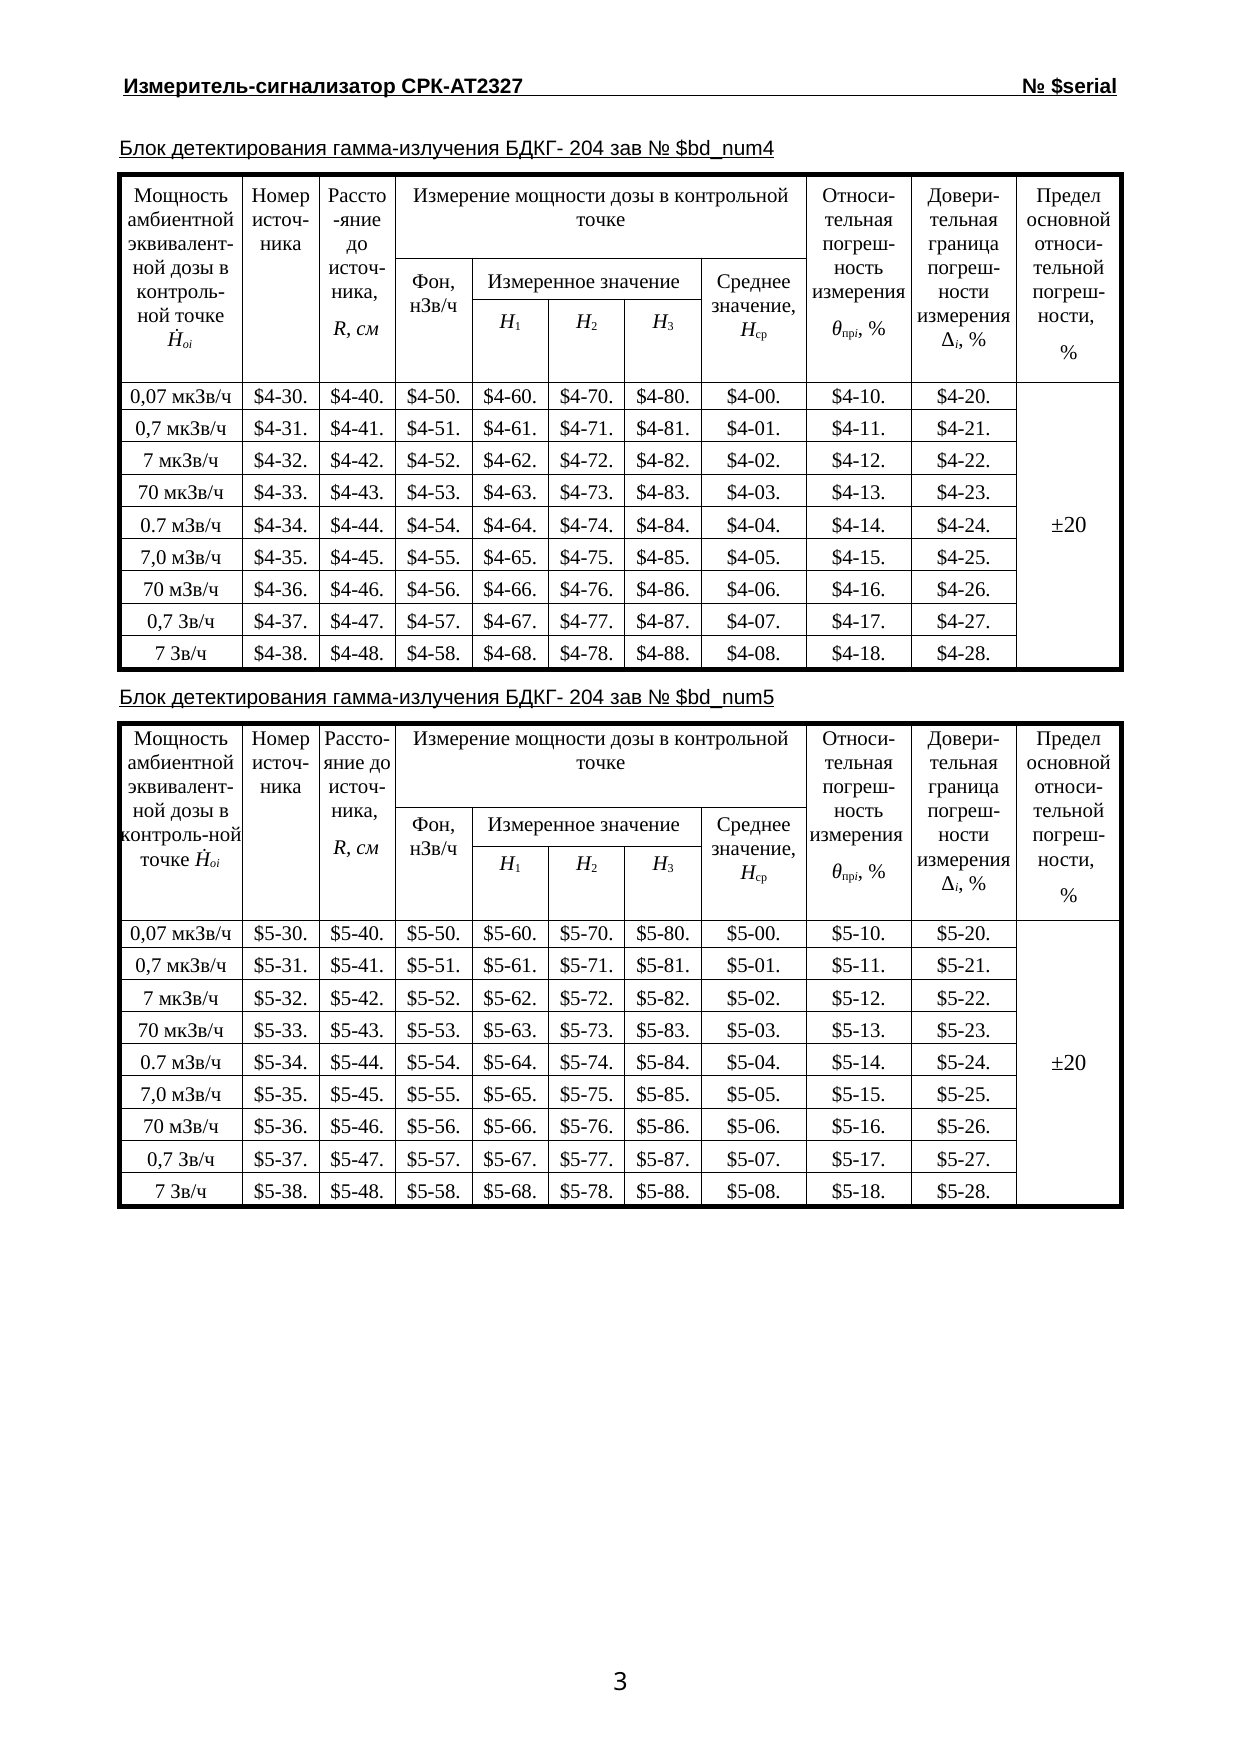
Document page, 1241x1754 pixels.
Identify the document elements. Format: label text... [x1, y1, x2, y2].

table_cell $4-68. [473, 636, 548, 667]
table_cell Измерение мощности дозы в контрольной точке [396, 726, 806, 807]
table_cell $5-74. [549, 1044, 624, 1075]
table_cell $5-28. [912, 1173, 1016, 1204]
table_cell $5-86. [625, 1109, 701, 1140]
table_cell $5-66. [473, 1109, 548, 1140]
table_cell $4-70. [549, 383, 624, 409]
table_cell 7 Зв/ч [122, 636, 242, 667]
table_cell $5-24. [912, 1044, 1016, 1075]
table_cell $5-52. [396, 980, 472, 1011]
table_cell $4-10. [807, 383, 911, 409]
table_cell $4-45. [320, 539, 395, 570]
table_cell $5-88. [625, 1173, 701, 1204]
table_cell H2 [549, 847, 624, 919]
table_cell 0.7 мЗв/ч [122, 1044, 242, 1075]
table_cell Рассто-яние до источ-ника, R, см [320, 177, 395, 382]
table_cell $5-87. [625, 1141, 701, 1172]
table_cell $5-16. [807, 1109, 911, 1140]
table_cell $4-38. [243, 636, 319, 667]
table_cell $4-31. [243, 410, 319, 441]
table_cell $5-27. [912, 1141, 1016, 1172]
table_cell $5-36. [243, 1109, 319, 1140]
table_cell $4-37. [243, 604, 319, 634]
table_cell 7 мкЗв/ч [122, 980, 242, 1011]
table_cell $5-34. [243, 1044, 319, 1075]
table_cell $4-16. [807, 571, 911, 602]
table_cell $4-36. [243, 571, 319, 602]
table_cell Мощность амбиентной эквивалент-ной дозы в контроль-ной точке Ḣoi [122, 177, 242, 382]
table_cell $5-73. [549, 1012, 624, 1043]
table_cell $4-22. [912, 442, 1016, 474]
table_cell Предел основной относи-тельной погреш-ности, % [1017, 177, 1119, 382]
table_cell $5-85. [625, 1076, 701, 1108]
table_cell Номер источ-ника [243, 726, 319, 919]
table_cell $4-11. [807, 410, 911, 441]
table_cell $4-51. [396, 410, 472, 441]
table_cell $4-84. [625, 507, 701, 538]
table_cell $5-14. [807, 1044, 911, 1075]
table_cell $5-72. [549, 980, 624, 1011]
table_cell $5-32. [243, 980, 319, 1011]
table_cell $4-50. [396, 383, 472, 409]
table_cell Номер источ-ника [243, 177, 319, 382]
table_cell $4-55. [396, 539, 472, 570]
table_cell $5-11. [807, 948, 911, 979]
table_cell $4-67. [473, 604, 548, 634]
table_cell $4-08. [702, 636, 806, 667]
table_cell $4-34. [243, 507, 319, 538]
table_cell 7 Зв/ч [122, 1173, 242, 1204]
table_cell $5-44. [320, 1044, 395, 1075]
table_cell $5-26. [912, 1109, 1016, 1140]
table_cell Довери-тельная граница погреш-ности измерения Δi, % [912, 726, 1016, 919]
table_cell $4-25. [912, 539, 1016, 570]
table_cell $4-20. [912, 383, 1016, 409]
table_cell $5-05. [702, 1076, 806, 1108]
table_cell Относи-тельная погреш-ность измерения θпрi, % [807, 177, 911, 382]
table_cell $4-04. [702, 507, 806, 538]
table_cell Фон, нЗв/ч [396, 808, 472, 919]
table_cell $5-02. [702, 980, 806, 1011]
table_header Блок детектирования гамма-излучения БДКГ- 204 зав № $bd_num5 [119, 672, 1121, 721]
table_cell $5-43. [320, 1012, 395, 1043]
table_cell 0,07 мкЗв/ч [122, 383, 242, 409]
table_cell $4-43. [320, 475, 395, 506]
table_cell $5-64. [473, 1044, 548, 1075]
table_cell 70 мЗв/ч [122, 1109, 242, 1140]
table_cell $4-33. [243, 475, 319, 506]
table_cell $4-63. [473, 475, 548, 506]
table_cell $5-63. [473, 1012, 548, 1043]
table_cell $5-71. [549, 948, 624, 979]
table_cell $5-15. [807, 1076, 911, 1108]
table_cell $5-33. [243, 1012, 319, 1043]
table_cell $5-12. [807, 980, 911, 1011]
table_cell $4-81. [625, 410, 701, 441]
table_cell $4-76. [549, 571, 624, 602]
table_header Блок детектирования гамма-излучения БДКГ- 204 зав № $bd_num4 [119, 123, 1121, 172]
table_cell $5-65. [473, 1076, 548, 1108]
table_cell $4-12. [807, 442, 911, 474]
table_cell $4-30. [243, 383, 319, 409]
table_cell Относи-тельная погреш-ность измерения θпрi, % [807, 726, 911, 919]
table_cell 0,7 мкЗв/ч [122, 948, 242, 979]
table_cell Измерение мощности дозы в контрольной точке [396, 177, 806, 258]
table_cell $4-23. [912, 475, 1016, 506]
table_cell $5-21. [912, 948, 1016, 979]
table_cell $5-55. [396, 1076, 472, 1108]
table_cell $4-88. [625, 636, 701, 667]
table_cell 70 мкЗв/ч [122, 1012, 242, 1043]
table_cell $4-17. [807, 604, 911, 634]
table_cell $5-42. [320, 980, 395, 1011]
table_cell $4-75. [549, 539, 624, 570]
table_cell $4-83. [625, 475, 701, 506]
table_cell H3 [625, 300, 701, 382]
table_cell $4-01. [702, 410, 806, 441]
table_cell $4-73. [549, 475, 624, 506]
table_cell $5-01. [702, 948, 806, 979]
table_cell $5-18. [807, 1173, 911, 1204]
table_cell 0,7 Зв/ч [122, 1141, 242, 1172]
table_cell $5-75. [549, 1076, 624, 1108]
table_cell H1 [473, 847, 548, 919]
table_cell $4-87. [625, 604, 701, 634]
table_cell $5-00. [702, 921, 806, 947]
table_cell $5-78. [549, 1173, 624, 1204]
table_cell $4-24. [912, 507, 1016, 538]
table_cell 7,0 мЗв/ч [122, 1076, 242, 1108]
table_cell $5-82. [625, 980, 701, 1011]
table_cell $4-00. [702, 383, 806, 409]
table_cell $5-58. [396, 1173, 472, 1204]
table_cell $4-53. [396, 475, 472, 506]
table_cell $5-61. [473, 948, 548, 979]
table_cell $5-54. [396, 1044, 472, 1075]
table_cell $4-86. [625, 571, 701, 602]
table_cell $4-77. [549, 604, 624, 634]
table_cell H2 [549, 300, 624, 382]
table_cell 7,0 мЗв/ч [122, 539, 242, 570]
table_cell $4-18. [807, 636, 911, 667]
table_cell ±20 [1017, 383, 1119, 667]
table_cell $4-62. [473, 442, 548, 474]
table_cell $5-67. [473, 1141, 548, 1172]
table_cell $4-60. [473, 383, 548, 409]
table_cell $4-15. [807, 539, 911, 570]
table_cell $5-48. [320, 1173, 395, 1204]
table_cell $4-82. [625, 442, 701, 474]
table_cell $5-80. [625, 921, 701, 947]
table_cell $5-13. [807, 1012, 911, 1043]
table_cell $5-25. [912, 1076, 1016, 1108]
table_cell $5-68. [473, 1173, 548, 1204]
table_cell $4-61. [473, 410, 548, 441]
table_cell $5-45. [320, 1076, 395, 1108]
table_cell $5-81. [625, 948, 701, 979]
table_cell $5-20. [912, 921, 1016, 947]
table_cell 70 мкЗв/ч [122, 475, 242, 506]
table_cell 0,7 мкЗв/ч [122, 410, 242, 441]
table_cell $5-37. [243, 1141, 319, 1172]
table_cell $4-48. [320, 636, 395, 667]
table_cell $4-07. [702, 604, 806, 634]
table_cell $4-44. [320, 507, 395, 538]
table_cell $4-80. [625, 383, 701, 409]
table_cell Измеренное значение [473, 259, 701, 298]
table_cell $5-04. [702, 1044, 806, 1075]
table_cell $5-03. [702, 1012, 806, 1043]
table_cell $4-05. [702, 539, 806, 570]
table_cell $4-21. [912, 410, 1016, 441]
table_cell Довери-тельная граница погреш-ности измерения Δi, % [912, 177, 1016, 382]
table_cell $5-23. [912, 1012, 1016, 1043]
table_cell Измеренное значение [473, 808, 701, 846]
table_cell $4-66. [473, 571, 548, 602]
table_cell 70 мЗв/ч [122, 571, 242, 602]
table_cell $5-51. [396, 948, 472, 979]
table_cell $4-71. [549, 410, 624, 441]
table_cell 0,07 мкЗв/ч [122, 921, 242, 947]
table_cell $4-58. [396, 636, 472, 667]
table_cell 0,7 Зв/ч [122, 604, 242, 634]
table_cell $4-27. [912, 604, 1016, 634]
table_cell $4-47. [320, 604, 395, 634]
table_cell $5-10. [807, 921, 911, 947]
table_cell $4-65. [473, 539, 548, 570]
table_cell Фон, нЗв/ч [396, 259, 472, 382]
table_cell $4-74. [549, 507, 624, 538]
table_cell $4-03. [702, 475, 806, 506]
table_cell Мощность амбиентной эквивалент-ной дозы в контроль-ной точке Ḣoi [122, 726, 242, 919]
table_cell H1 [473, 300, 548, 382]
table_cell $4-78. [549, 636, 624, 667]
table_cell $5-31. [243, 948, 319, 979]
table_cell $5-40. [320, 921, 395, 947]
table_cell $4-41. [320, 410, 395, 441]
table_cell $4-64. [473, 507, 548, 538]
table_cell $5-56. [396, 1109, 472, 1140]
table_cell $5-22. [912, 980, 1016, 1011]
table_cell $5-62. [473, 980, 548, 1011]
table_cell $4-32. [243, 442, 319, 474]
table_cell 7 мкЗв/ч [122, 442, 242, 474]
table_cell 0.7 мЗв/ч [122, 507, 242, 538]
table_cell $5-41. [320, 948, 395, 979]
table_cell $5-50. [396, 921, 472, 947]
table_cell $4-06. [702, 571, 806, 602]
table_cell $4-54. [396, 507, 472, 538]
table_cell $5-57. [396, 1141, 472, 1172]
table_cell $5-07. [702, 1141, 806, 1172]
table_cell $5-53. [396, 1012, 472, 1043]
table_cell $4-35. [243, 539, 319, 570]
table_cell $5-77. [549, 1141, 624, 1172]
table_cell $5-47. [320, 1141, 395, 1172]
table_cell Рассто-яние до источ-ника, R, см [320, 726, 395, 919]
table_cell $5-70. [549, 921, 624, 947]
table_cell $5-38. [243, 1173, 319, 1204]
table_cell $4-42. [320, 442, 395, 474]
table_cell ±20 [1017, 921, 1119, 1204]
table_cell $5-84. [625, 1044, 701, 1075]
table_cell Среднее значение, Hср [702, 808, 806, 919]
table_cell $4-14. [807, 507, 911, 538]
table_cell $4-57. [396, 604, 472, 634]
table_cell $4-52. [396, 442, 472, 474]
table_cell $4-40. [320, 383, 395, 409]
table_cell H3 [625, 847, 701, 919]
table_cell $5-76. [549, 1109, 624, 1140]
table_cell $5-30. [243, 921, 319, 947]
table_cell $4-28. [912, 636, 1016, 667]
table_cell Среднее значение, Hср [702, 259, 806, 382]
table_cell $4-26. [912, 571, 1016, 602]
table_cell $4-85. [625, 539, 701, 570]
table_cell Предел основной относи-тельной погреш-ности, % [1017, 726, 1119, 919]
table_cell $5-08. [702, 1173, 806, 1204]
table_cell $4-56. [396, 571, 472, 602]
table_cell $5-06. [702, 1109, 806, 1140]
table_cell $4-02. [702, 442, 806, 474]
table_cell $5-60. [473, 921, 548, 947]
table_cell $5-83. [625, 1012, 701, 1043]
table_cell $5-46. [320, 1109, 395, 1140]
table_cell $5-17. [807, 1141, 911, 1172]
table_cell $5-35. [243, 1076, 319, 1108]
table_cell $4-72. [549, 442, 624, 474]
table_cell $4-46. [320, 571, 395, 602]
table_cell $4-13. [807, 475, 911, 506]
